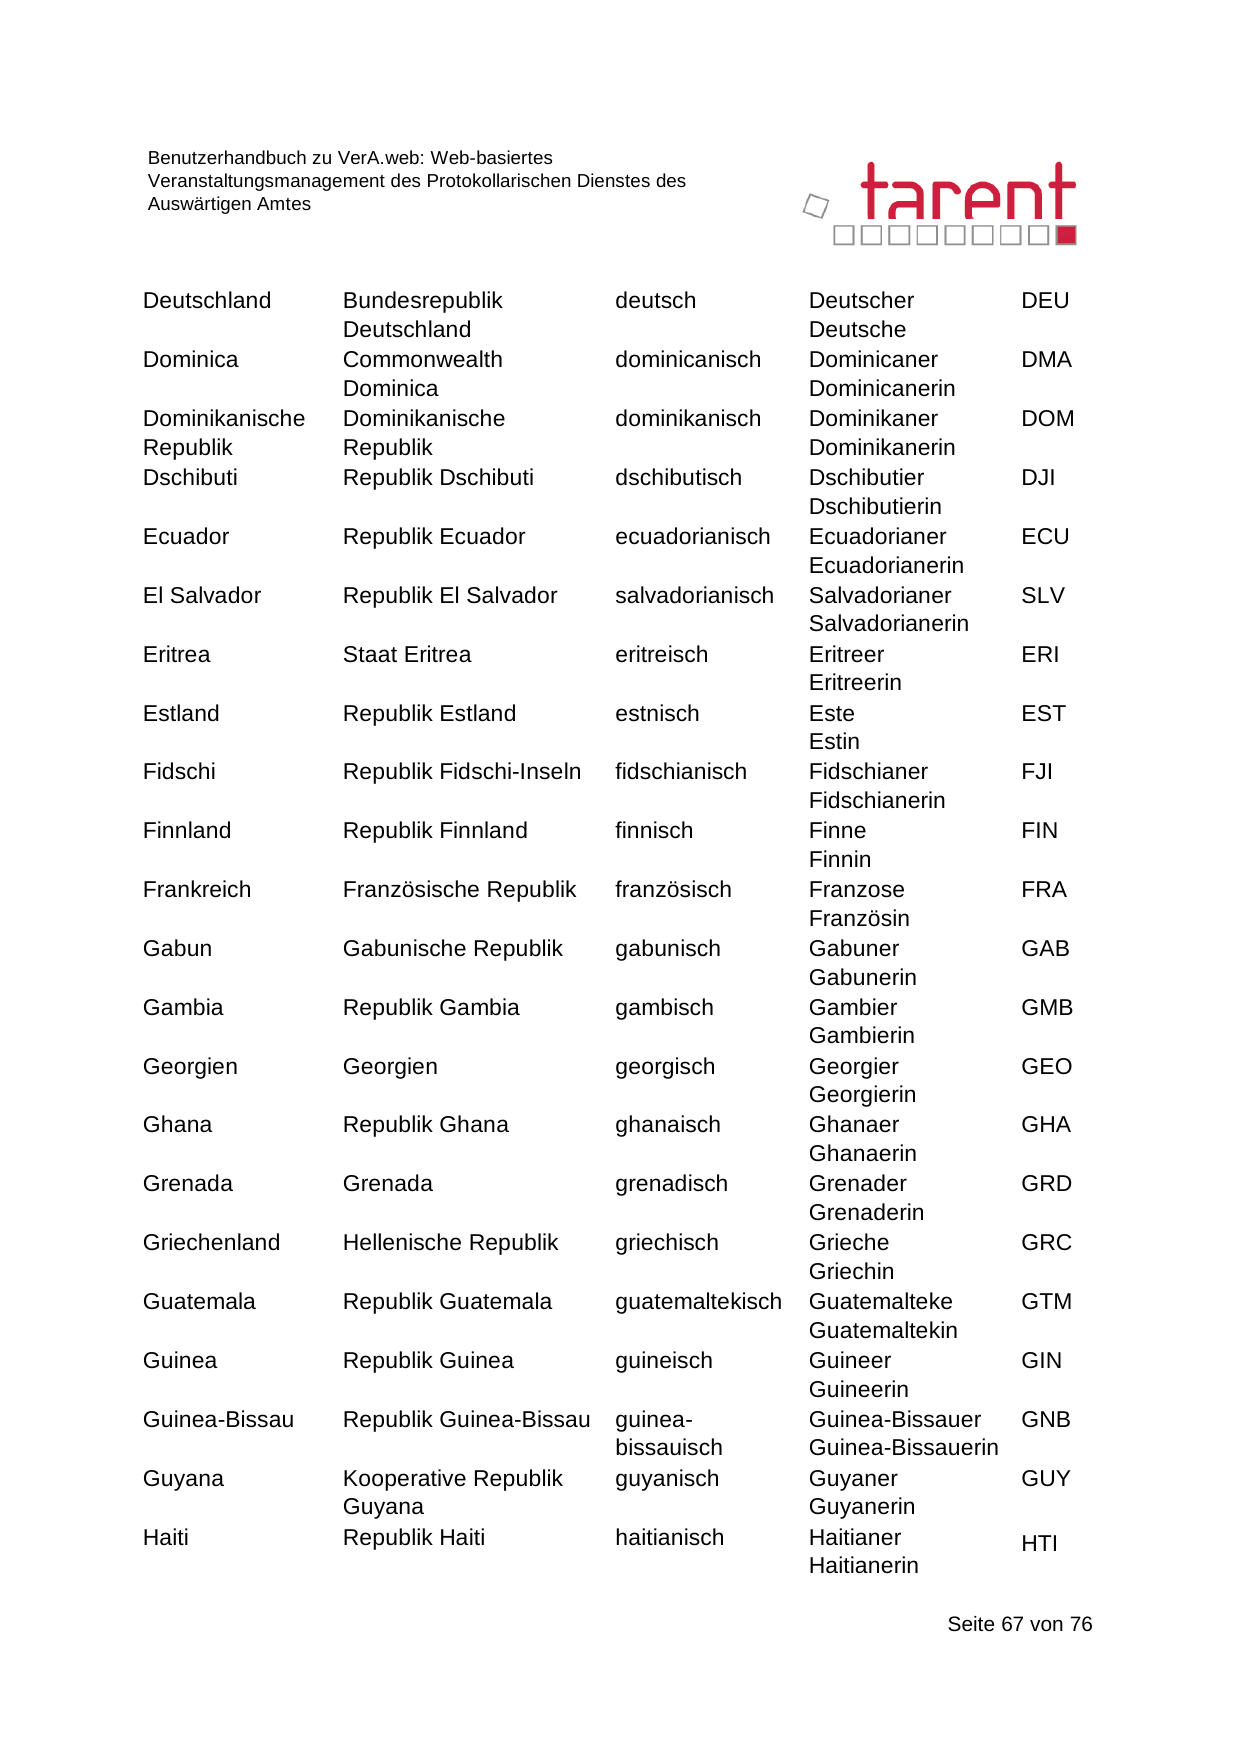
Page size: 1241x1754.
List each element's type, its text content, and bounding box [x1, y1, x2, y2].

table_cell Republik Dschibuti [335, 460, 608, 519]
table_cell Grenader Grenaderin [801, 1167, 1014, 1225]
table_cell Ecuadorianer Ecuadorianerin [801, 519, 1014, 578]
table_cell georgisch [608, 1049, 801, 1108]
table_cell haitianisch [608, 1520, 801, 1578]
table_cell Republik Ghana [335, 1108, 608, 1167]
table_cell estnisch [608, 696, 801, 754]
table_cell Hellenische Republik [335, 1225, 608, 1284]
table_cell Haiti [135, 1520, 335, 1578]
table_cell Republik Gambia [335, 990, 608, 1049]
table_cell Finnland [135, 814, 335, 872]
table_cell DJI [1014, 460, 1107, 519]
table_cell GEO [1014, 1049, 1107, 1108]
table_cell ghanaisch [608, 1108, 801, 1167]
table_cell FIN [1014, 814, 1107, 872]
table_cell Grieche Griechin [801, 1225, 1014, 1284]
table_cell DMA [1014, 343, 1107, 401]
table_cell ERI [1014, 637, 1107, 696]
table_cell Republik Finnland [335, 814, 608, 872]
table_cell Französische Republik [335, 872, 608, 931]
table_cell FJI [1014, 755, 1107, 813]
table_cell eritreisch [608, 637, 801, 696]
table_cell finnisch [608, 814, 801, 872]
table_cell Bundesrepublik Deutschland [335, 284, 608, 343]
table_cell Georgien [135, 1049, 335, 1108]
table_cell DEU [1014, 284, 1107, 343]
table_cell Grenada [335, 1167, 608, 1225]
table_cell Dominikanische Republik [135, 401, 335, 460]
table_cell GAB [1014, 931, 1107, 990]
table_cell GIN [1014, 1343, 1107, 1402]
table_cell Fidschianer Fidschianerin [801, 755, 1014, 813]
table_cell Ghana [135, 1108, 335, 1167]
table_cell Republik El Salvador [335, 578, 608, 637]
table_cell guatemaltekisch [608, 1284, 801, 1343]
table_cell Haitianer Haitianerin [801, 1520, 1014, 1578]
table_cell Dominikanische Republik [335, 401, 608, 460]
table_cell Fidschi [135, 755, 335, 813]
table_cell Guyaner Guyanerin [801, 1461, 1014, 1520]
table_cell GRD [1014, 1167, 1107, 1225]
table_cell Guatemalteke Guatemaltekin [801, 1284, 1014, 1343]
table_cell GUY [1014, 1461, 1107, 1520]
table_cell Guyana [135, 1461, 335, 1520]
table_cell guineisch [608, 1343, 801, 1402]
table_cell Estland [135, 696, 335, 754]
table_cell Republik Guinea-Bissau [335, 1402, 608, 1461]
table_cell Dominikaner Dominikanerin [801, 401, 1014, 460]
table_cell Griechenland [135, 1225, 335, 1284]
table_cell GHA [1014, 1108, 1107, 1167]
table_cell GTM [1014, 1284, 1107, 1343]
table_cell El Salvador [135, 578, 335, 637]
table_cell Staat Eritrea [335, 637, 608, 696]
table_cell FRA [1014, 872, 1107, 931]
table_cell guyanisch [608, 1461, 801, 1520]
table_cell Republik Fidschi-Inseln [335, 755, 608, 813]
table_cell Este Estin [801, 696, 1014, 754]
table_cell Guinea-Bissau [135, 1402, 335, 1461]
table_cell griechisch [608, 1225, 801, 1284]
table_cell Guineer Guineerin [801, 1343, 1014, 1402]
table_cell Franzose Französin [801, 872, 1014, 931]
table_cell SLV [1014, 578, 1107, 637]
table_cell fidschianisch [608, 755, 801, 813]
table_cell Republik Guatemala [335, 1284, 608, 1343]
table_cell Republik Ecuador [335, 519, 608, 578]
table_cell ECU [1014, 519, 1107, 578]
table_cell Gabun [135, 931, 335, 990]
table_cell Republik Guinea [335, 1343, 608, 1402]
table_cell Guinea [135, 1343, 335, 1402]
table_cell Grenada [135, 1167, 335, 1225]
table_cell deutsch [608, 284, 801, 343]
table_cell dschibutisch [608, 460, 801, 519]
table_cell Eritreer Eritreerin [801, 637, 1014, 696]
table_cell GNB [1014, 1402, 1107, 1461]
table_cell dominikanisch [608, 401, 801, 460]
table_cell Gambier Gambierin [801, 990, 1014, 1049]
table_cell Ecuador [135, 519, 335, 578]
table_cell Gambia [135, 990, 335, 1049]
table_cell Dominicaner Dominicanerin [801, 343, 1014, 401]
table_cell Dschibuti [135, 460, 335, 519]
table_cell Gabunische Republik [335, 931, 608, 990]
table_cell HTI [1014, 1520, 1107, 1578]
table_cell GMB [1014, 990, 1107, 1049]
table_cell Guatemala [135, 1284, 335, 1343]
table_cell französisch [608, 872, 801, 931]
table_cell Salvadorianer Salvadorianerin [801, 578, 1014, 637]
table_cell Deutscher Deutsche [801, 284, 1014, 343]
picture [790, 151, 1091, 255]
table_cell ecuadorianisch [608, 519, 801, 578]
table_cell gabunisch [608, 931, 801, 990]
table_cell salvadorianisch [608, 578, 801, 637]
table_cell Frankreich [135, 872, 335, 931]
table_cell Eritrea [135, 637, 335, 696]
table_cell dominicanisch [608, 343, 801, 401]
table_cell Georgien [335, 1049, 608, 1108]
table_cell Republik Estland [335, 696, 608, 754]
table_cell Kooperative Republik Guyana [335, 1461, 608, 1520]
table_cell Finne Finnin [801, 814, 1014, 872]
table_cell grenadisch [608, 1167, 801, 1225]
table_cell guinea-bissauisch [608, 1402, 801, 1461]
table_cell Commonwealth Dominica [335, 343, 608, 401]
table_cell Gabuner Gabunerin [801, 931, 1014, 990]
table_cell gambisch [608, 990, 801, 1049]
table_cell Deutschland [135, 284, 335, 343]
table_cell Ghanaer Ghanaerin [801, 1108, 1014, 1167]
table_cell DOM [1014, 401, 1107, 460]
table_cell Georgier Georgierin [801, 1049, 1014, 1108]
table_cell EST [1014, 696, 1107, 754]
table_cell Dominica [135, 343, 335, 401]
table_cell Dschibutier Dschibutierin [801, 460, 1014, 519]
table_cell GRC [1014, 1225, 1107, 1284]
table_cell Republik Haiti [335, 1520, 608, 1578]
table_cell Guinea‑Bissauer Guinea‑Bissauerin [801, 1402, 1014, 1461]
